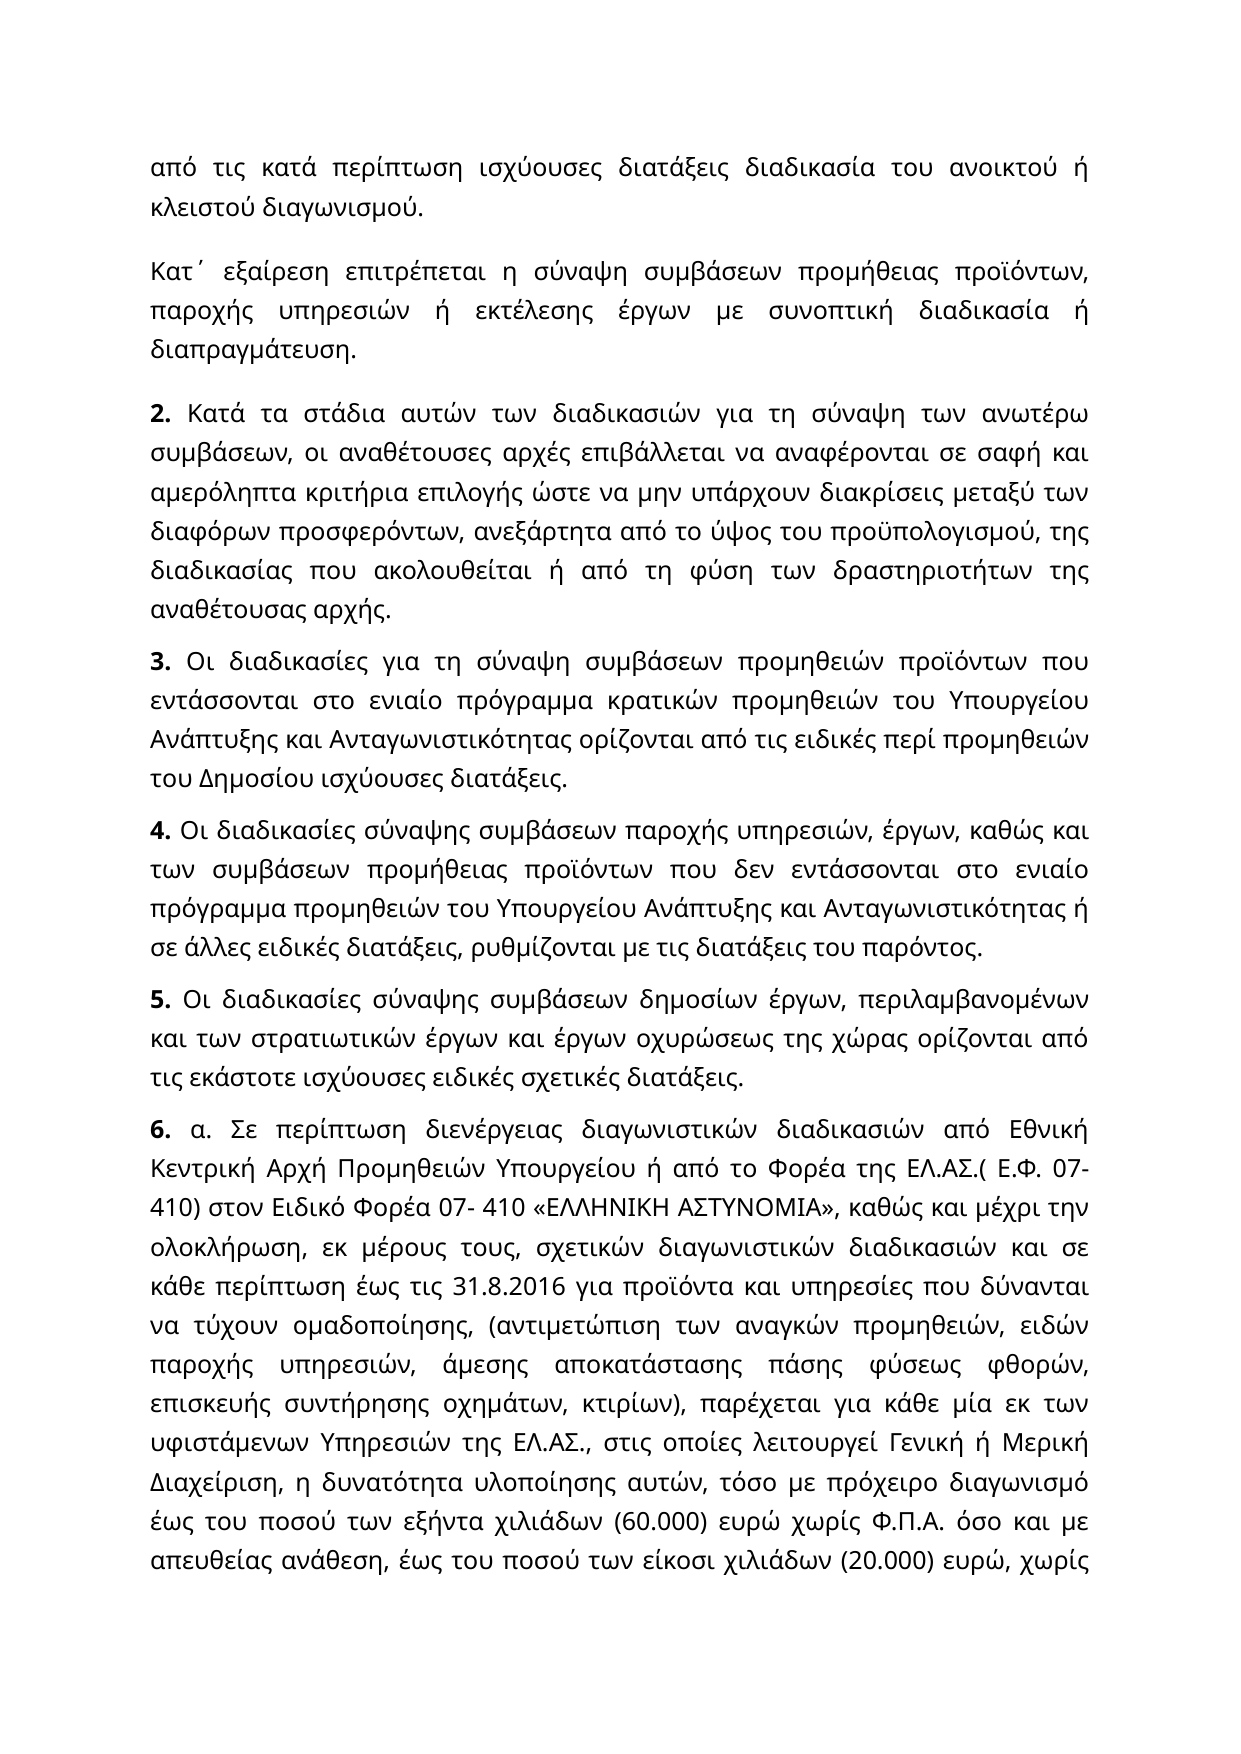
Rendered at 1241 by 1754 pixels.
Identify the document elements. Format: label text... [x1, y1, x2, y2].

text από τις κατά περίπτωση ισχύουσες διατάξεις διαδικασία του ανοικτού ή κλειστού διαγωνισμού. [150, 150, 1090, 223]
text Κατ΄ εξαίρεση επιτρέπεται η σύναψη συμβάσεων προμήθειας προϊόντων, παροχής υπηρεσιών ή εκτέλεσης έργων με συνοπτική διαδικασία ή διαπραγμάτευση. [150, 253, 1090, 366]
text 6. α. Σε περίπτωση διενέργειας διαγωνιστικών διαδικασιών από Εθνική Κεντρική Αρχή Προμηθειών Υπουργείου ή από το Φορέα της ΕΛ.ΑΣ.( Ε.Φ. 07-410) στον Ειδικό Φορέα 07- 410 «ΕΛΛΗΝΙΚΗ ΑΣΤΥΝΟΜΙΑ», καθώς και μέχρι την ολοκλήρωση, εκ μέρους τους, σχετικών διαγωνιστικών διαδικασιών και σε κάθε περίπτωση έως τις 31.8.2016 για προϊόντα και υπηρεσίες που δύνανται να τύχουν ομαδοποίησης, (αντιμετώπιση των αναγκών προμηθειών, ειδών παροχής υπηρεσιών, άμεσης αποκατάστασης πάσης φύσεως φθορών, επισκευής συντήρησης οχημάτων, κτιρίων), παρέχεται για κάθε μία εκ των υφιστάμενων Υπηρεσιών της ΕΛ.ΑΣ., στις οποίες λειτουργεί Γενική ή Μερική Διαχείριση, η δυνατότητα υλοποίησης αυτών, τόσο με πρόχειρο διαγωνισμό έως του ποσού των εξήντα χιλιάδων (60.000) ευρώ χωρίς Φ.Π.Α. όσο και με απευθείας ανάθεση, έως του ποσού των είκοσι χιλιάδων (20.000) ευρώ, χωρίς [150, 1112, 1090, 1577]
text 3. Οι διαδικασίες για τη σύναψη συμβάσεων προμηθειών προϊόντων που εντάσσονται στο ενιαίο πρόγραμμα κρατικών προμηθειών του Υπουργείου Ανάπτυξης και Ανταγωνιστικότητας ορίζονται από τις ειδικές περί προμηθειών του Δημοσίου ισχύουσες διατάξεις. [150, 643, 1090, 795]
text 2. Κατά τα στάδια αυτών των διαδικασιών για τη σύναψη των ανωτέρω συμβάσεων, οι αναθέτουσες αρχές επιβάλλεται να αναφέρονται σε σαφή και αμερόληπτα κριτήρια επιλογής ώστε να μην υπάρχουν διακρίσεις μεταξύ των διαφόρων προσφερόντων, ανεξάρτητα από το ύψος του προϋπολογισμού, της διαδικασίας που ακολουθείται ή από τη φύση των δραστηριοτήτων της αναθέτουσας αρχής. [150, 396, 1090, 626]
text 5. Οι διαδικασίες σύναψης συμβάσεων δημοσίων έργων, περιλαμβανομένων και των στρατιωτικών έργων και έργων οχυρώσεως της χώρας ορίζονται από τις εκάστοτε ισχύουσες ειδικές σχετικές διατάξεις. [150, 982, 1090, 1094]
text 4. Οι διαδικασίες σύναψης συμβάσεων παροχής υπηρεσιών, έργων, καθώς και των συμβάσεων προμήθειας προϊόντων που δεν εντάσσονται στο ενιαίο πρόγραμμα προμηθειών του Υπουργείου Ανάπτυξης και Ανταγωνιστικότητας ή σε άλλες ειδικές διατάξεις, ρυθμίζονται με τις διατάξεις του παρόντος. [150, 812, 1090, 964]
